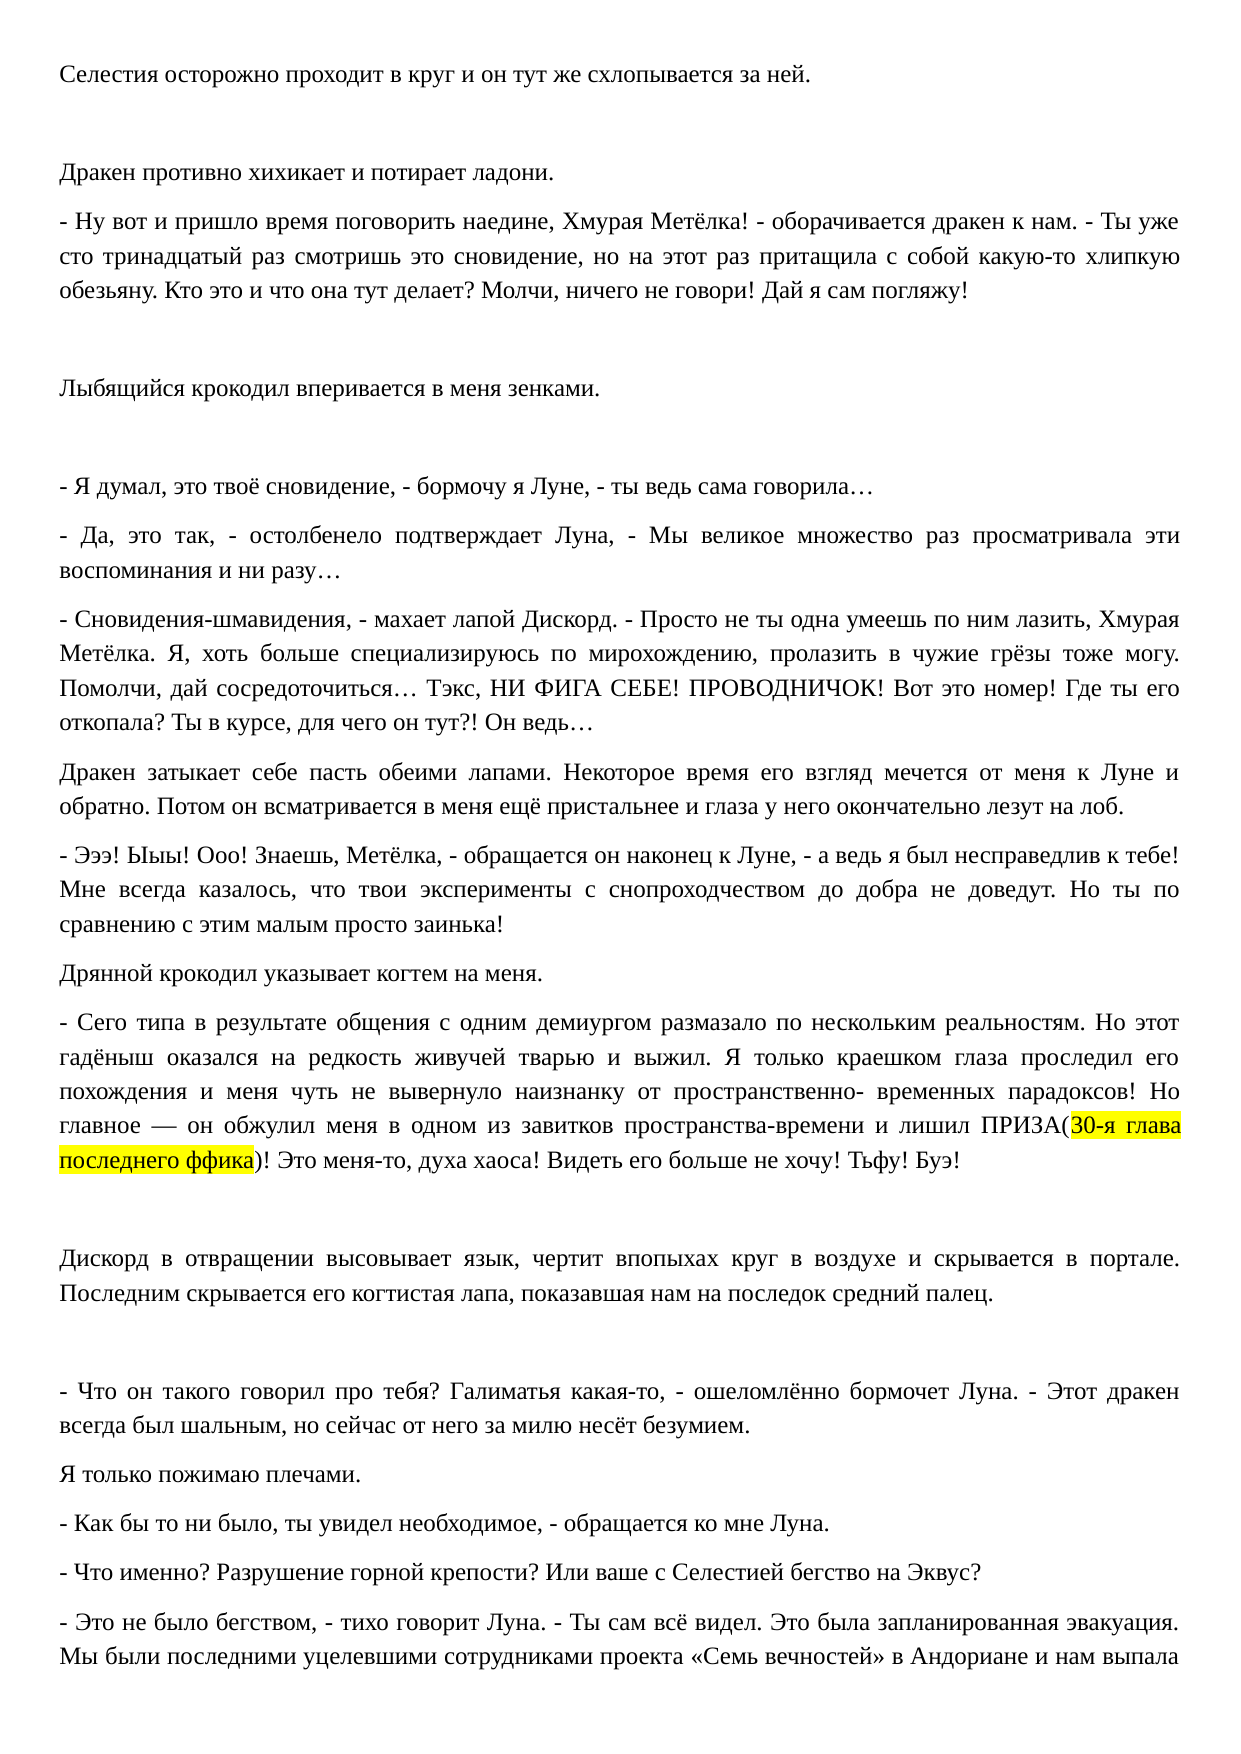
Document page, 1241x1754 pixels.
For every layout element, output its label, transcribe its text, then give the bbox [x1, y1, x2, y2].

text - Ну вот и пришло время поговорить наедине, Хмурая Метёлка! - оборачивается дракен к нам. - Ты уже сто тринадцатый раз смотришь это сновидение, но на этот раз притащила с собой какую-то хлипкую обезьяну. Кто это и что она тут делает? Молчи, ничего не говори! Дай я сам погляжу! [59, 206, 1181, 304]
text Я только пожимаю плечами. [59, 1459, 1181, 1488]
text - Сего типа в результате общения с одним демиургом размазало по нескольким реальностям. Но этот гадёныш оказался на редкость живучей тварью и выжил. Я только краешком глаза проследил его похождения и меня чуть не вывернуло наизнанку от пространственно- временных парадоксов! Но главное — он обжулил меня в одном из завитков пространства-времени и лишил ПРИЗА(30-я глава последнего ффика)! Это меня-то, духа хаоса! Видеть его больше не хочу! Тьфу! Буэ! [59, 1007, 1181, 1174]
text - Эээ! Ыыы! Ооо! Знаешь, Метёлка, - обращается он наконец к Луне, - а ведь я был несправедлив к тебе! Мне всегда казалось, что твои эксперименты с снопроходчеством до добра не доведут. Но ты по сравнению с этим малым просто заинька! [59, 840, 1181, 938]
text - Как бы то ни было, ты увидел необходимое, - обращается ко мне Луна. [59, 1508, 1181, 1537]
text Дракен затыкает себе пасть обеими лапами. Некоторое время его взгляд мечется от меня к Луне и обратно. Потом он всматривается в меня ещё пристальнее и глаза у него окончательно лезут на лоб. [59, 757, 1181, 820]
text - Сновидения-шмавидения, - махает лапой Дискорд. - Просто не ты одна умеешь по ним лазить, Хмурая Метёлка. Я, хоть больше специализируюсь по мирохождению, пролазить в чужие грёзы тоже могу. Помолчи, дай сосредоточиться… Тэкс, НИ ФИГА СЕБЕ! ПРОВОДНИЧОК! Вот это номер! Где ты его откопала? Ты в курсе, для чего он тут?! Он ведь… [59, 604, 1181, 736]
text - Это не было бегством, - тихо говорит Луна. - Ты сам всё видел. Это была запланированная эвакуация. Мы были последними уцелевшими сотрудниками проекта «Семь вечностей» в Андориане и нам выпала [59, 1607, 1181, 1670]
text - Я думал, это твоё сновидение, - бормочу я Луне, - ты ведь сама говорила… [59, 471, 1181, 500]
text Лыбящийся крокодил вперивается в меня зенками. [59, 373, 1181, 402]
text Селестия осторожно проходит в круг и он тут же схлопывается за ней. [59, 59, 1181, 88]
text - Да, это так, - остолбенело подтверждает Луна, - Мы великое множество раз просматривала эти воспоминания и ни разу… [59, 521, 1181, 584]
text Дрянной крокодил указывает когтем на меня. [59, 958, 1181, 987]
text - Что именно? Разрушение горной крепости? Или ваше с Селестией бегство на Эквус? [59, 1557, 1181, 1586]
text Дискорд в отвращении высовывает язык, чертит впопыхах круг в воздухе и скрывается в портале. Последним скрывается его когтистая лапа, показавшая нам на последок средний палец. [59, 1243, 1181, 1306]
text Дракен противно хихикает и потирает ладони. [59, 157, 1181, 186]
text - Что он такого говорил про тебя? Галиматья какая-то, - ошеломлённо бормочет Луна. - Этот дракен всегда был шальным, но сейчас от него за милю несёт безумием. [59, 1376, 1181, 1439]
